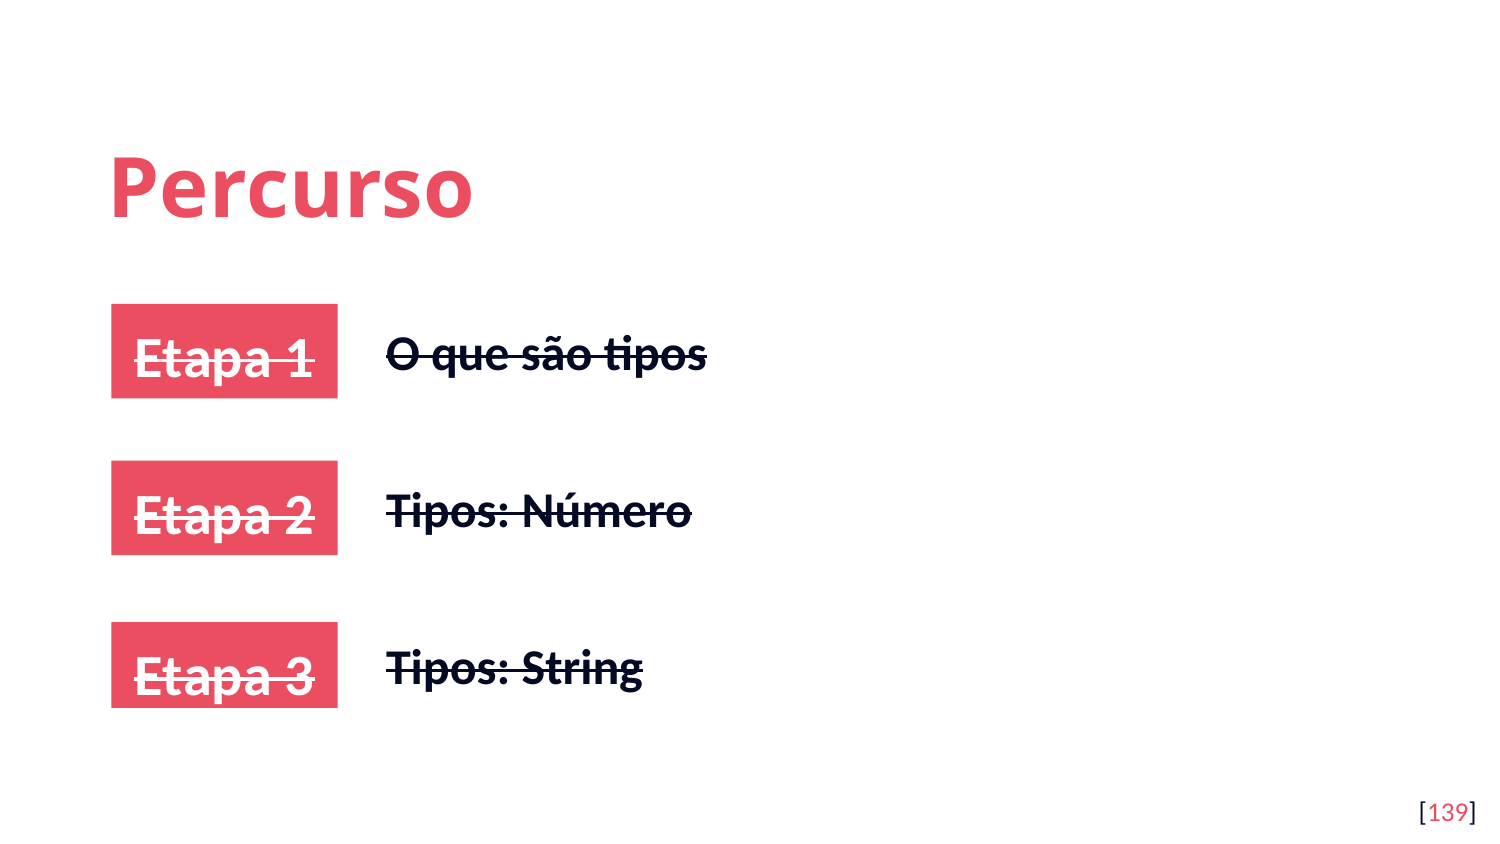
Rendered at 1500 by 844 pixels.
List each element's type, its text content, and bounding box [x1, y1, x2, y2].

text_box Etapa 2 [111, 460, 338, 556]
text_box Etapa 1 [111, 303, 338, 399]
text_box O que são tipos [371, 313, 1384, 389]
slide_number [139] [1403, 779, 1494, 844]
text_box Tipos: String [371, 627, 1384, 703]
text_box Tipos: Número [371, 470, 1384, 546]
text_box Percurso [92, 104, 1309, 243]
text_box Etapa 3 [111, 622, 338, 708]
